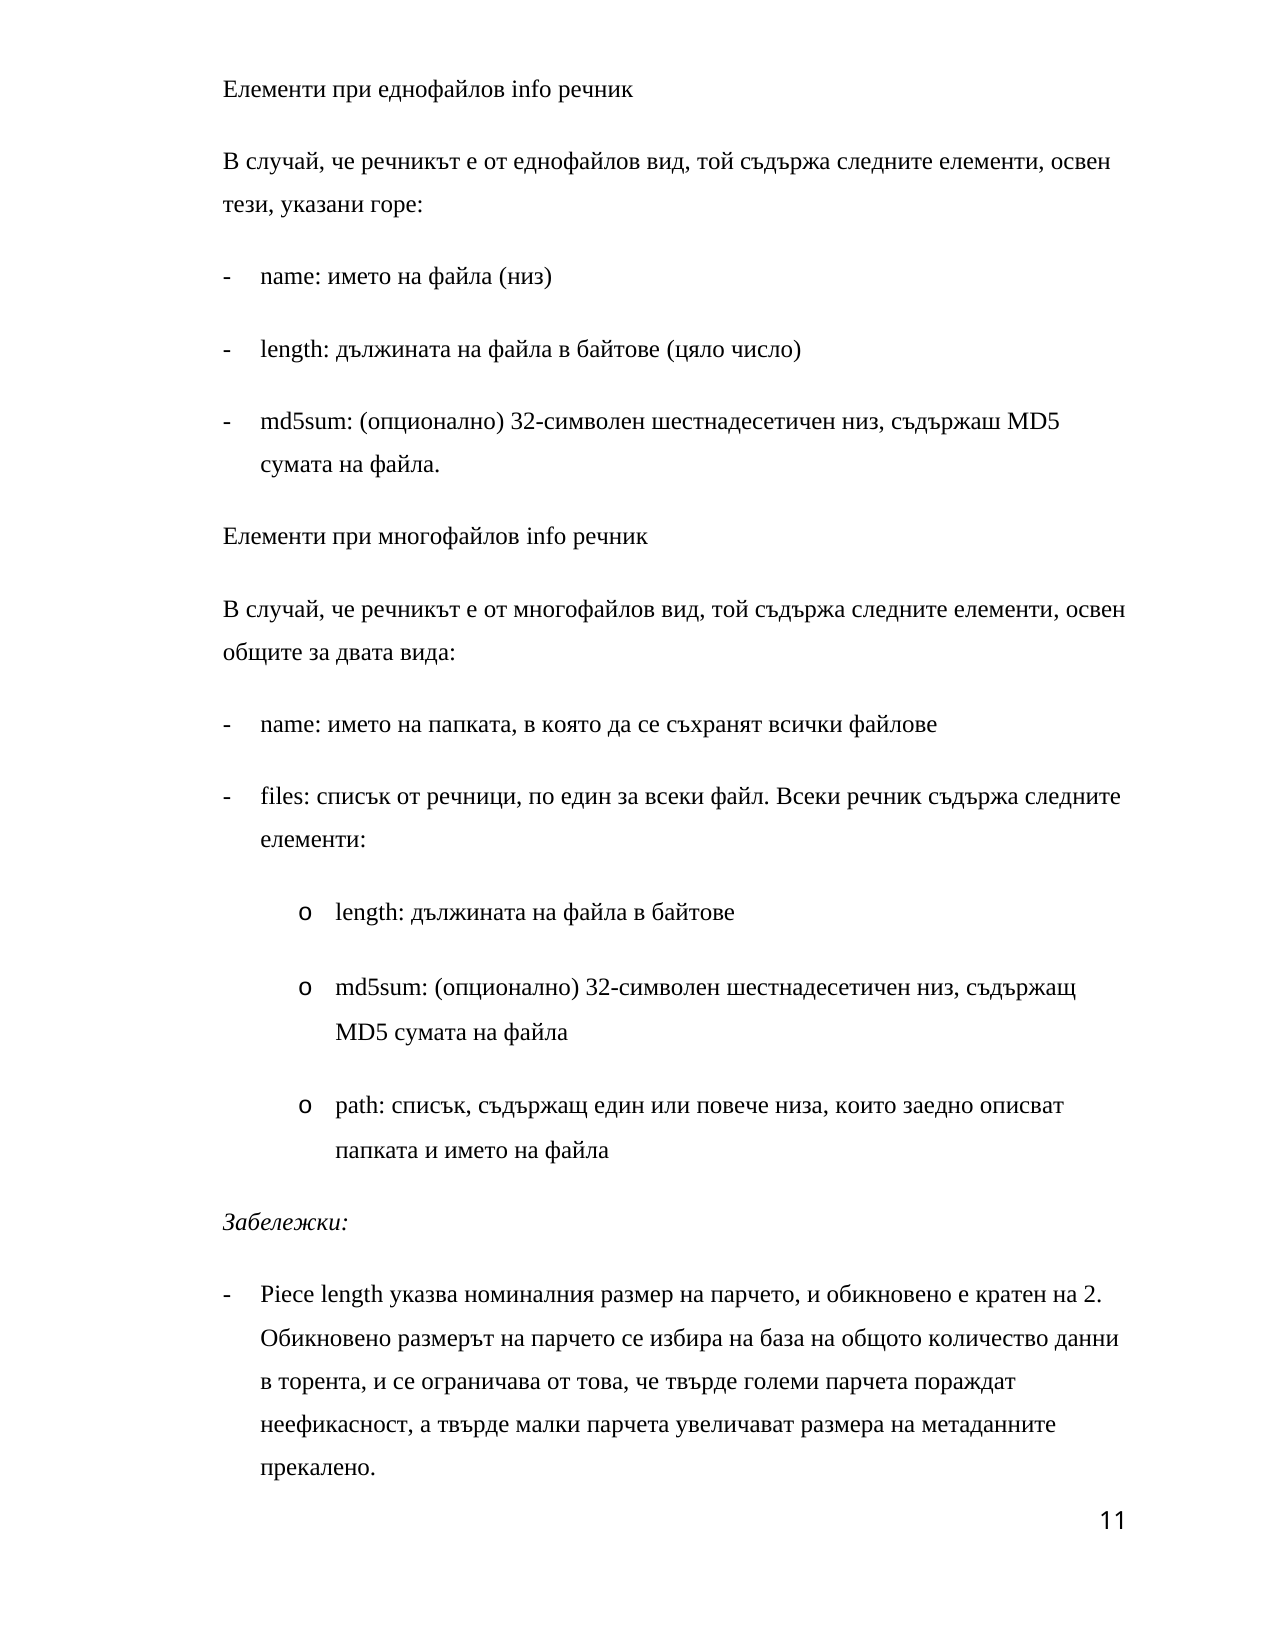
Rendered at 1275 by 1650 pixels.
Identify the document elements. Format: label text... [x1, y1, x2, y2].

list name: името на папката, в която да се съхранят всички файлове [223, 709, 1127, 738]
list length: дължината на файла в байтове [298, 897, 1127, 928]
text В случай, че речникът е от еднофайлов вид, той съдържа следните елементи, освен тези, указани горе: [223, 146, 1127, 218]
text Забележки: [223, 1207, 1127, 1236]
text Елементи при многофайлов info речник [223, 521, 1127, 550]
list md5sum: (опционално) 32-символен шестнадесетичен низ, съдържащ MD5 сумата на файла [298, 972, 1127, 1046]
list Piece length указва номиналния размер на парчето, и обикновено е кратен на 2. Обикновено размерът на парчето се избира на база на общото количество данни в торента, и се ограничава от това, че твърде големи парчета пораждат неефикасност, а твърде малки парчета увеличават размера на метаданните прекалено. [223, 1279, 1127, 1481]
list path: списък, съдържащ един или повече низа, които заедно описват папката и името на файла [298, 1090, 1127, 1164]
list files: списък от речници, по един за всеки файл. Всеки речник съдържа следните елементи: [223, 781, 1127, 853]
list md5sum: (опционално) 32-символен шестнадесетичен низ, съдържаш MD5 сумата на файла. [223, 406, 1127, 478]
list length: дължината на файла в байтове (цяло число) [223, 334, 1127, 362]
text Елементи при еднофайлов info речник [148, 74, 1127, 102]
text В случай, че речникът е от многофайлов вид, той съдържа следните елементи, освен общите за двата вида: [223, 594, 1127, 666]
list name: името на файла (низ) [223, 261, 1127, 290]
